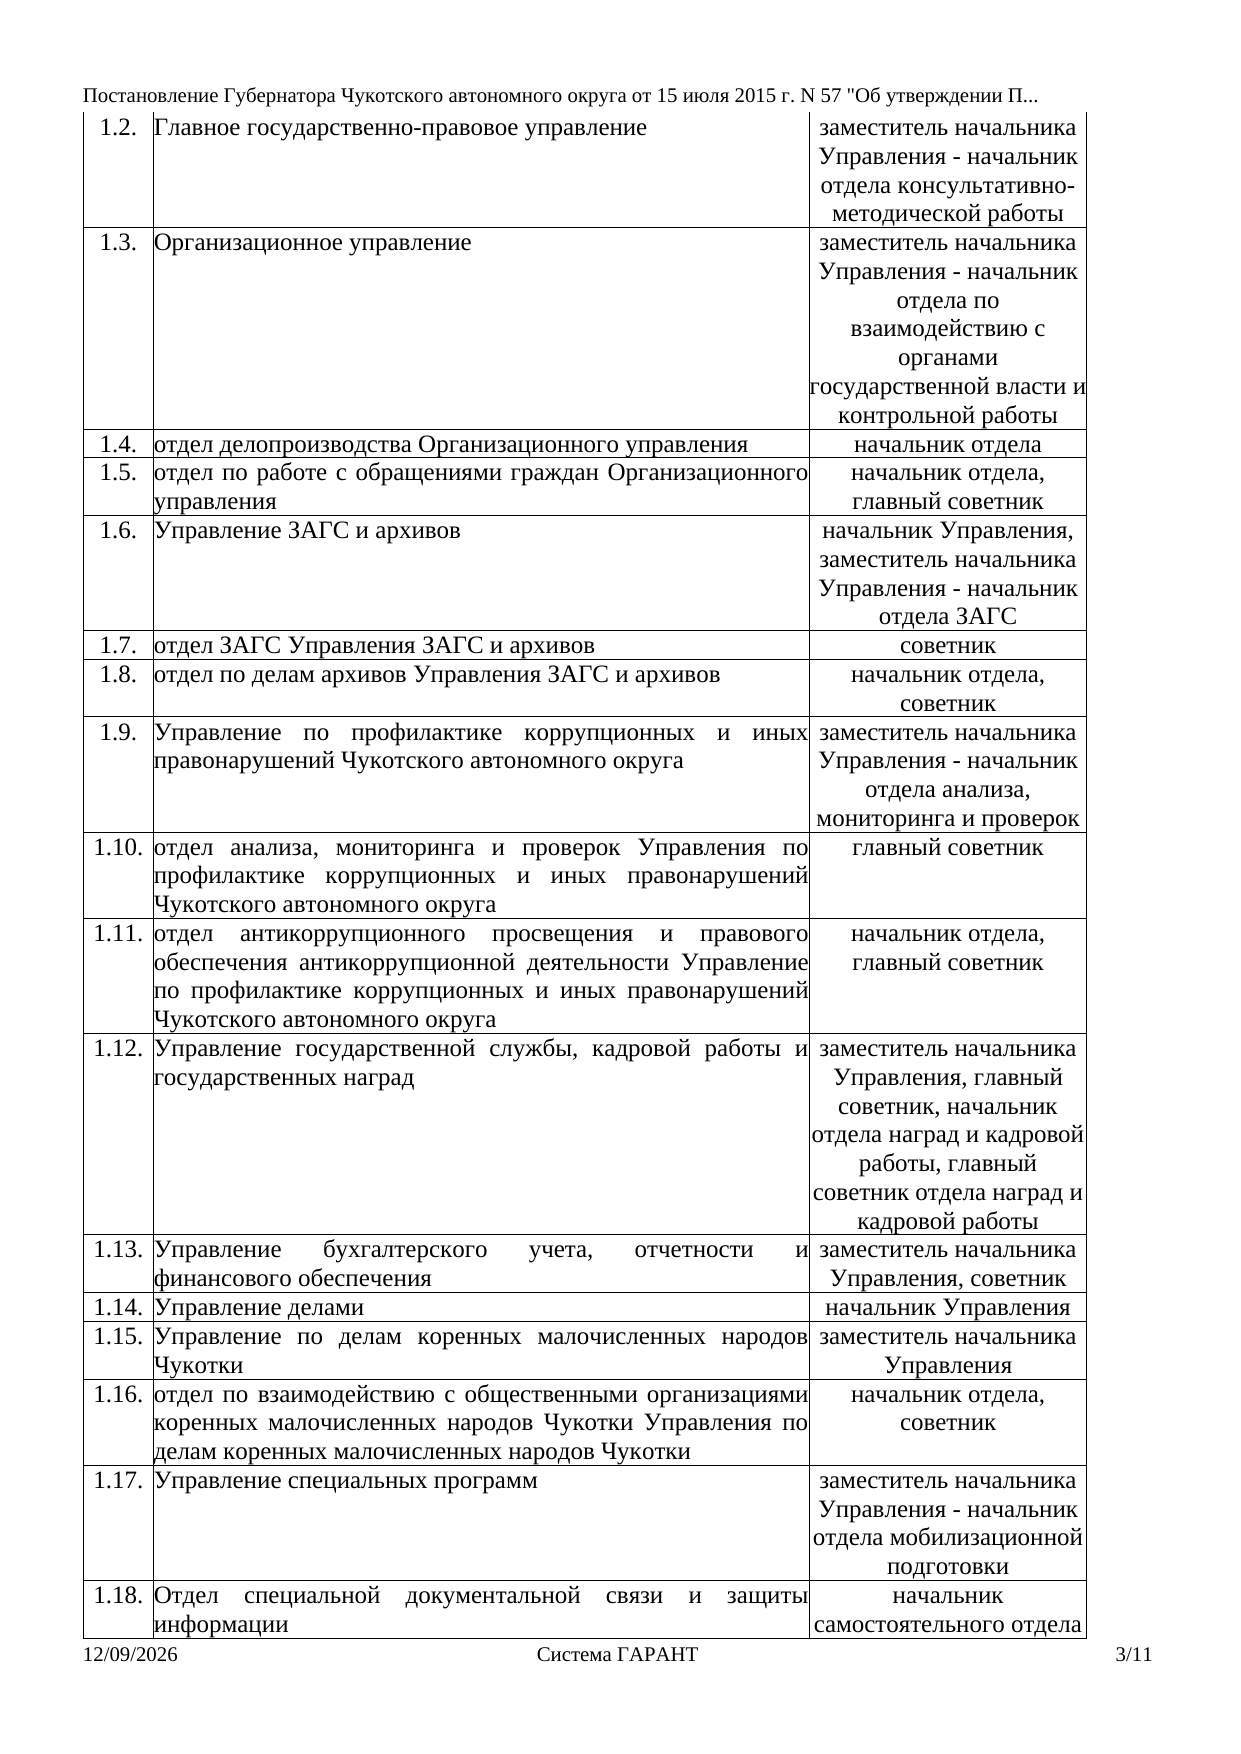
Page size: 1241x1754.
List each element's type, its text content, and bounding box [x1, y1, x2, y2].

table_cell советник [810, 631, 1086, 659]
table_cell отдел анализа, мониторинга и проверок Управления по профилактике коррупционных и иных правонарушений Чукотского автономного округа [154, 833, 809, 918]
table_cell отдел по делам архивов Управления ЗАГС и архивов [154, 660, 809, 716]
table_cell отдел по работе с обращениями граждан Организационного управления [154, 458, 809, 515]
table_cell 1.5. [84, 458, 153, 515]
table_cell Управление специальных программ [154, 1466, 809, 1580]
table_cell заместитель начальника Управления - начальник отдела консультативно-методической работы [810, 112, 1086, 227]
table_cell заместитель начальника Управления - начальник отдела по взаимодействию с органами государственной власти и контрольной работы [810, 228, 1086, 429]
table_cell 1.14. [84, 1293, 153, 1321]
table_cell начальник самостоятельного отдела [810, 1581, 1086, 1638]
table_cell 1.4. [84, 430, 153, 457]
table_cell 1.17. [84, 1466, 153, 1580]
table_cell Управление ЗАГС и архивов [154, 516, 809, 630]
table_cell 1.10. [84, 833, 153, 918]
table_cell заместитель начальника Управления, главный советник, начальник отдела наград и кадровой работы, главный советник отдела наград и кадровой работы [810, 1034, 1086, 1234]
table_cell 1.12. [84, 1034, 153, 1234]
table_cell начальник Управления [810, 1293, 1086, 1321]
table_cell 1.13. [84, 1235, 153, 1292]
table_cell 1.7. [84, 631, 153, 659]
table_cell 1.2. [84, 112, 153, 227]
table_cell 1.18. [84, 1581, 153, 1638]
table_cell Управление делами [154, 1293, 809, 1321]
table_cell начальник отдела, главный советник [810, 919, 1086, 1033]
table_cell 1.16. [84, 1380, 153, 1465]
table_cell 1.15. [84, 1322, 153, 1379]
table_cell отдел по взаимодействию с общественными организациями коренных малочисленных народов Чукотки Управления по делам коренных малочисленных народов Чукотки [154, 1380, 809, 1465]
table_cell начальник отдела, советник [810, 1380, 1086, 1465]
table_cell 1.8. [84, 660, 153, 716]
table_cell 1.9. [84, 717, 153, 832]
table_cell Управление по профилактике коррупционных и иных правонарушений Чукотского автономного округа [154, 717, 809, 832]
table_cell заместитель начальника Управления, советник [810, 1235, 1086, 1292]
table_cell отдел антикоррупционного просвещения и правового обеспечения антикоррупционной деятельности Управление по профилактике коррупционных и иных правонарушений Чукотского автономного округа [154, 919, 809, 1033]
table_cell Управление государственной службы, кадровой работы и государственных наград [154, 1034, 809, 1234]
table_cell 1.3. [84, 228, 153, 429]
table_cell начальник отдела, советник [810, 660, 1086, 716]
table_cell Управление по делам коренных малочисленных народов Чукотки [154, 1322, 809, 1379]
table_cell начальник Управления, заместитель начальника Управления - начальник отдела ЗАГС [810, 516, 1086, 630]
table_cell главный советник [810, 833, 1086, 918]
table_cell начальник отдела [810, 430, 1086, 457]
table_cell Управление бухгалтерского учета, отчетности и финансового обеспечения [154, 1235, 809, 1292]
table_cell 1.6. [84, 516, 153, 630]
table_cell отдел делопроизводства Организационного управления [154, 430, 809, 457]
table_cell отдел ЗАГС Управления ЗАГС и архивов [154, 631, 809, 659]
table_cell заместитель начальника Управления - начальник отдела мобилизационной подготовки [810, 1466, 1086, 1580]
table_cell заместитель начальника Управления - начальник отдела анализа, мониторинга и проверок [810, 717, 1086, 832]
table_cell Организационное управление [154, 228, 809, 429]
table_cell заместитель начальника Управления [810, 1322, 1086, 1379]
table_cell начальник отдела, главный советник [810, 458, 1086, 515]
table_cell Главное государственно-правовое управление [154, 112, 809, 227]
table_cell 1.11. [84, 919, 153, 1033]
table_cell Отдел специальной документальной связи и защиты информации [154, 1581, 809, 1638]
